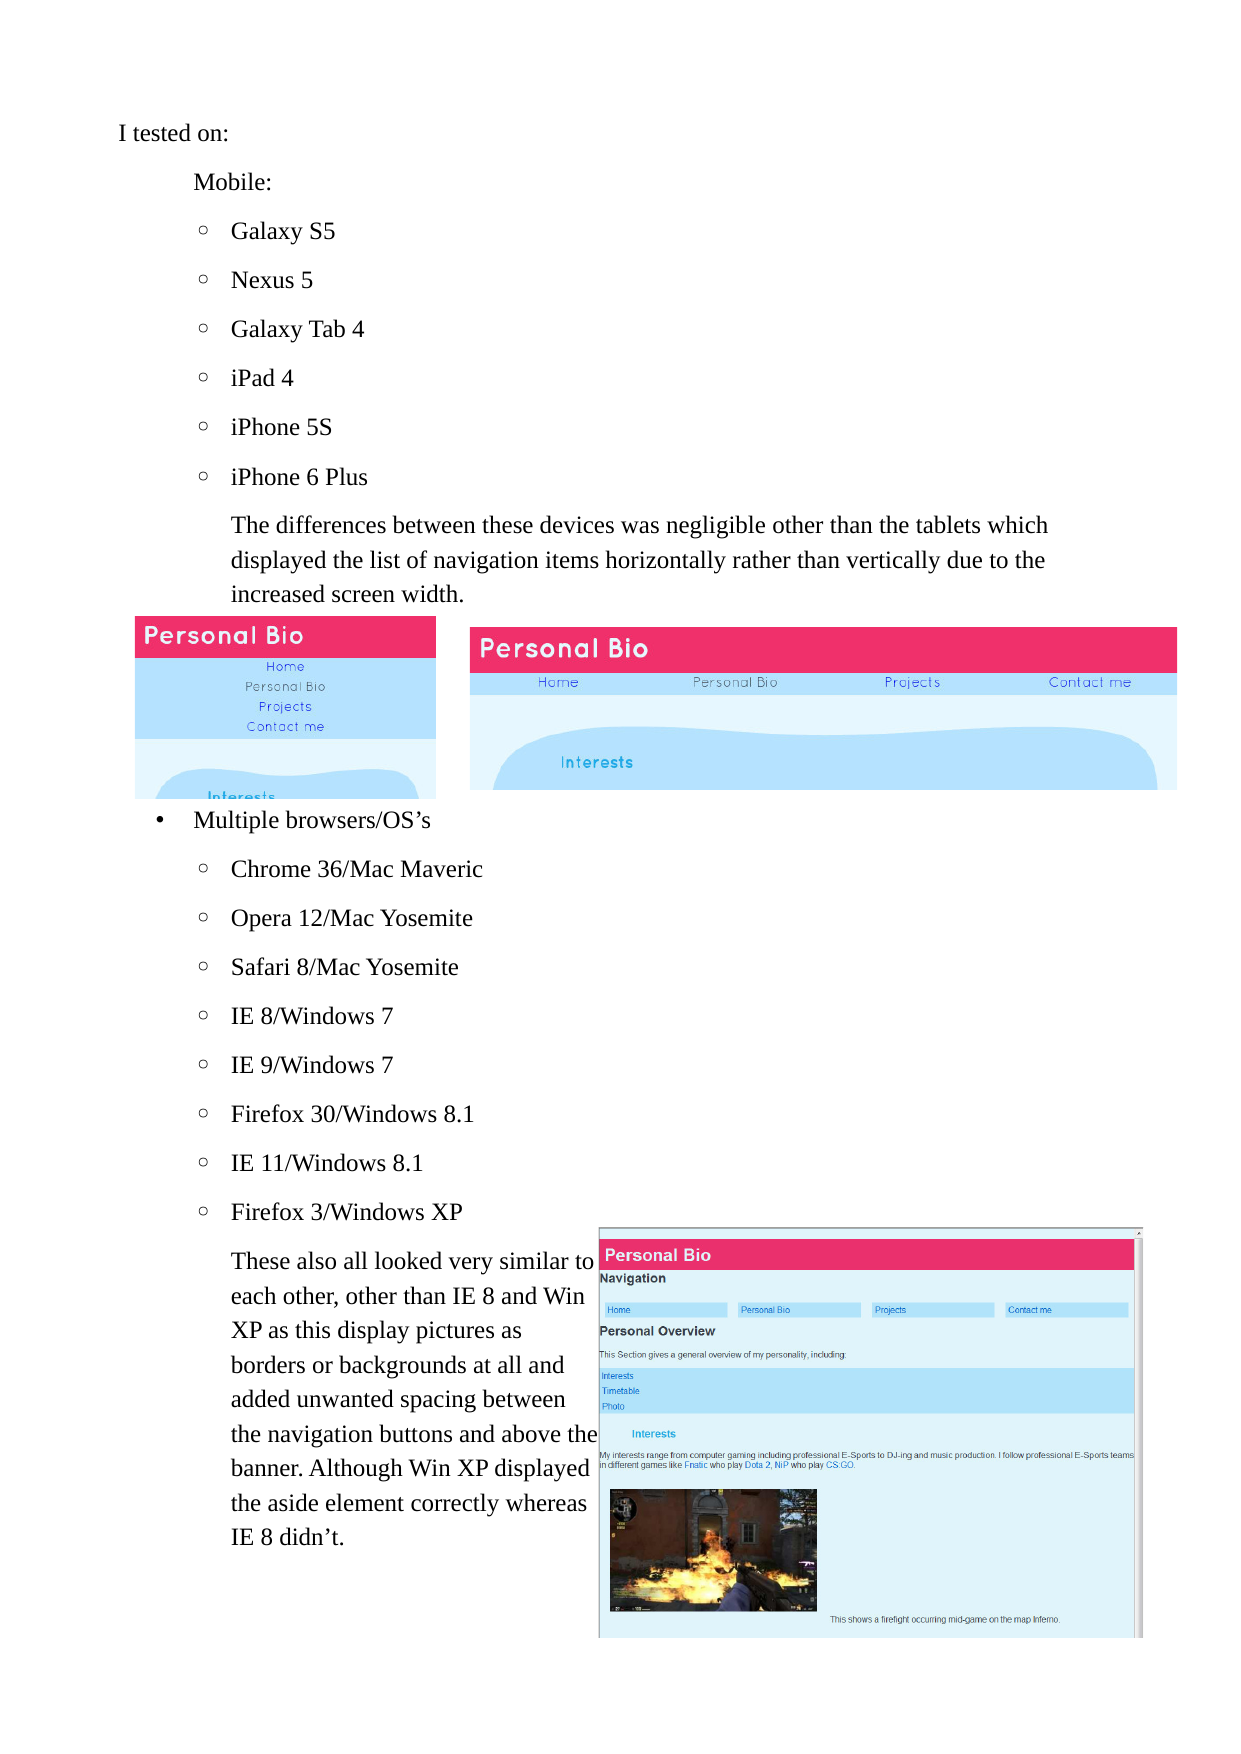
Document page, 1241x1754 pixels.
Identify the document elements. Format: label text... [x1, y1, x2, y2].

list IE 9/Windows 7 [193, 1050, 1122, 1079]
list iPhone 6 Plus [193, 462, 1122, 490]
list Firefox 3/Windows XP [193, 1197, 1122, 1226]
list The differences between these devices was negligible other than the tablets which displayed the list of navigation items horizontally rather than vertically due to the increased screen width. [193, 511, 1122, 608]
list Chrome 36/Mac Maveric [193, 854, 1122, 883]
list Galaxy S5 [193, 216, 1122, 245]
list IE 8/Windows 7 [193, 1001, 1122, 1030]
list Firefox 30/Windows 8.1 [193, 1099, 1122, 1128]
list Opera 12/Mac Yosemite [193, 903, 1122, 932]
list IE 11/Windows 8.1 [193, 1148, 1122, 1177]
list iPhone 5S [193, 412, 1122, 441]
list Safari 8/Mac Yosemite [193, 952, 1122, 981]
list These also all looked very similar to each other, other than IE 8 and Win XP as this display pictures as borders or backgrounds at all and added unwanted spacing between the navigation buttons and above the banner. Although Win XP displayed the aside element correctly whereas IE 8 didn’t. [193, 1246, 1122, 1551]
list Mobile: [156, 167, 1122, 196]
list iPad 4 [193, 363, 1122, 392]
list Multiple browsers/OS’s [156, 776, 1122, 833]
list Galaxy Tab 4 [193, 314, 1122, 343]
list Nexus 5 [193, 265, 1122, 294]
text I tested on: [118, 118, 1122, 147]
